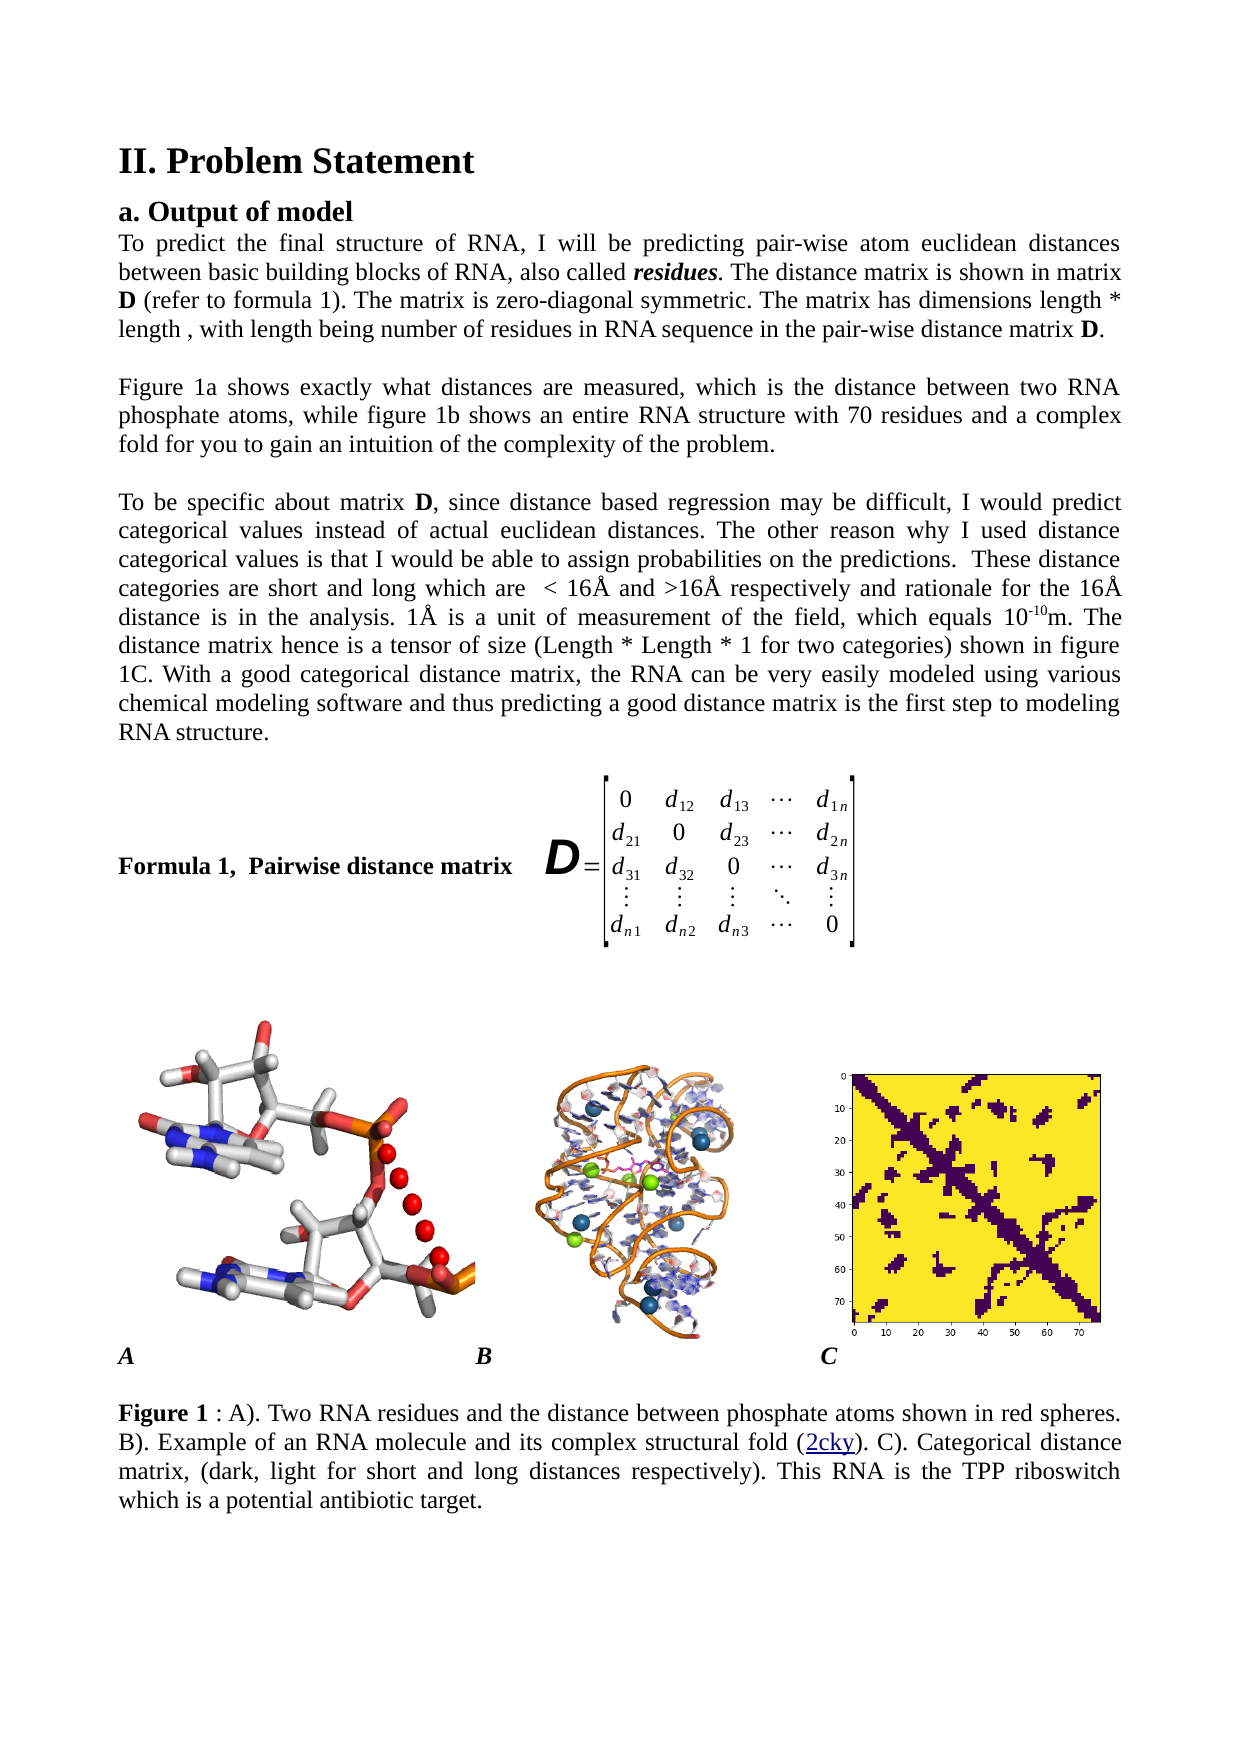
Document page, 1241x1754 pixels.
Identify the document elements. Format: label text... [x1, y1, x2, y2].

subtitle II. Problem Statement [118, 139, 1122, 182]
text To predict the final structure of RNA, I will be predicting pair-wise atom euclidean distances between basic building blocks of RNA, also called residues. The distance matrix is shown in matrix D (refer to formula 1). The matrix is zero-diagonal symmetric. The matrix has dimensions length * length , with length being number of residues in RNA sequence in the pair-wise distance matrix D. [118, 228, 1122, 343]
text A [118, 1341, 475, 1370]
text a. Output of model [118, 194, 1122, 228]
picture [118, 1006, 1121, 1341]
text Formula 1, Pairwise distance matrix [118, 774, 1122, 949]
text Figure 1a shows exactly what distances are measured, which is the distance between two RNA phosphate atoms, while figure 1b shows an entire RNA structure with 70 residues and a complex fold for you to gain an intuition of the complexity of the problem. [118, 372, 1122, 458]
text C [820, 1341, 1120, 1370]
text B [475, 1341, 820, 1370]
text To be specific about matrix D, since distance based regression may be difficult, I would predict categorical values instead of actual euclidean distances. The other reason why I used distance categorical values is that I would be able to assign probabilities on the predictions. These distance categories are short and long which are < 16Å and >16Å respectively and rationale for the 16Å distance is in the analysis. 1Å is a unit of measurement of the field, which equals 10-10m. The distance matrix hence is a tensor of size (Length * Length * 1 for two categories) shown in figure 1C. With a good categorical distance matrix, the RNA can be very easily modeled using various chemical modeling software and thus predicting a good distance matrix is the first step to modeling RNA structure. [118, 487, 1122, 746]
text Figure 1 : A). Two RNA residues and the distance between phosphate atoms shown in red spheres. B). Example of an RNA molecule and its complex structural fold (2cky). C). Categorical distance matrix, (dark, light for short and long distances respectively). This RNA is the TPP riboswitch which is a potential antibiotic target. [118, 1341, 1122, 1513]
